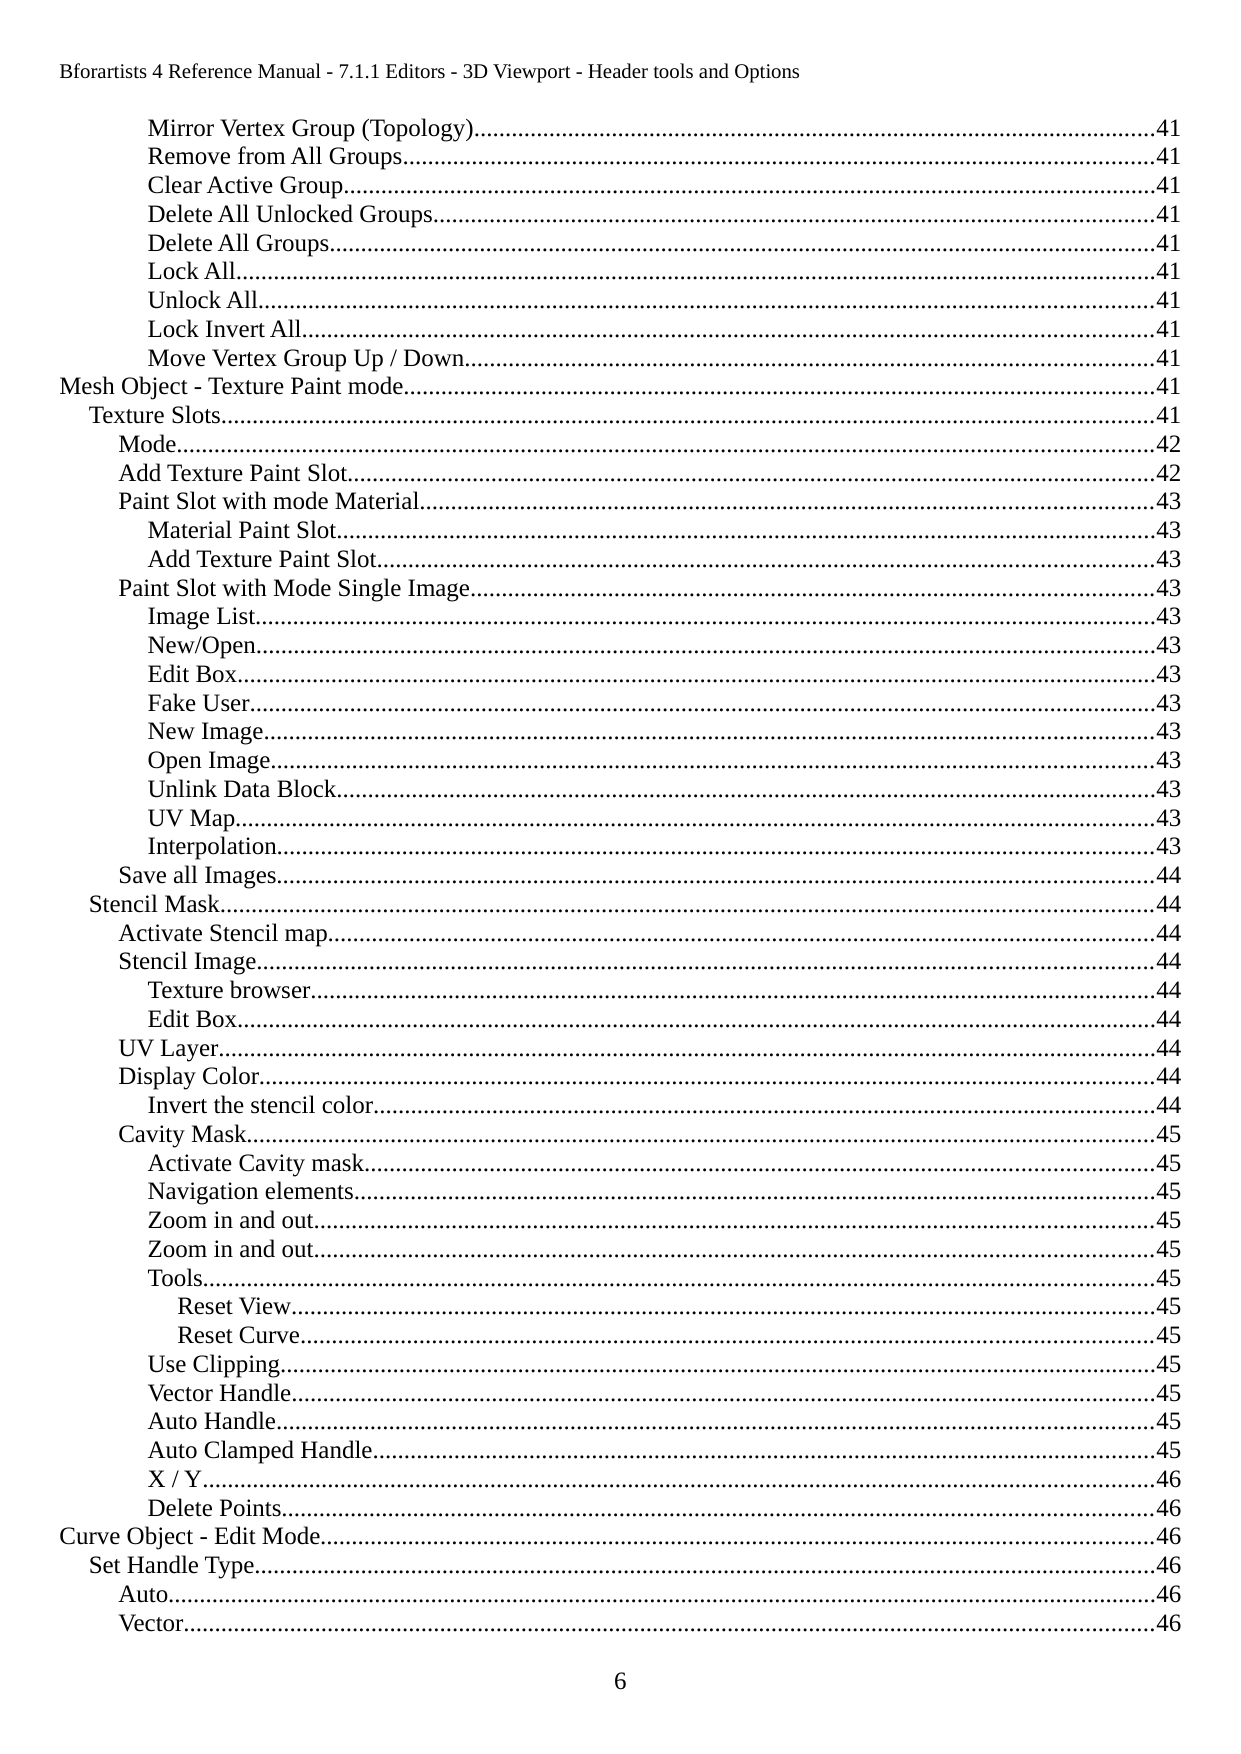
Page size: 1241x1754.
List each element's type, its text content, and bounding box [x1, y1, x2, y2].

text Auto Handle 45 [147, 1406, 1181, 1435]
text Lock All 41 [147, 256, 1181, 285]
text Save all Images 44 [118, 860, 1181, 889]
text Use Clipping 45 [147, 1349, 1181, 1378]
text Move Vertex Group Up / Down 41 [147, 343, 1181, 371]
text Activate Cavity mask 45 [147, 1148, 1181, 1176]
text Material Paint Slot 43 [147, 515, 1181, 544]
text Unlock All 41 [147, 285, 1181, 314]
text Lock Invert All 41 [147, 314, 1181, 343]
text Edit Box 44 [147, 1004, 1181, 1033]
text Tools 45 [147, 1263, 1181, 1291]
text Delete All Unlocked Groups 41 [147, 199, 1181, 228]
text Interpolation 43 [147, 831, 1181, 860]
text Paint Slot with Mode Single Image 43 [118, 573, 1181, 601]
text Curve Object - Edit Mode 46 [59, 1521, 1181, 1550]
text Auto Clamped Handle 45 [147, 1435, 1181, 1464]
text X / Y 46 [147, 1464, 1181, 1493]
text Add Texture Paint Slot 43 [147, 544, 1181, 573]
text Auto 46 [118, 1579, 1181, 1608]
text Mirror Vertex Group (Topology) 41 [147, 113, 1181, 141]
text Stencil Image 44 [118, 946, 1181, 975]
text New Image 43 [147, 716, 1181, 745]
text Mesh Object - Texture Paint mode 41 [59, 371, 1181, 400]
text Unlink Data Block 43 [147, 774, 1181, 803]
text Zoom in and out 45 [147, 1234, 1181, 1263]
text Fake User 43 [147, 688, 1181, 716]
text Set Handle Type 46 [88, 1550, 1181, 1579]
text Cavity Mask 45 [118, 1119, 1181, 1148]
text Add Texture Paint Slot 42 [118, 458, 1181, 486]
text Zoom in and out 45 [147, 1205, 1181, 1234]
text Invert the stencil color 44 [147, 1090, 1181, 1119]
text Stencil Mask 44 [88, 889, 1181, 918]
text Reset Curve 45 [177, 1320, 1181, 1349]
text Edit Box 43 [147, 659, 1181, 688]
text Vector 46 [118, 1608, 1181, 1636]
text Delete All Groups 41 [147, 228, 1181, 256]
text Texture browser 44 [147, 975, 1181, 1004]
text Activate Stencil map 44 [118, 918, 1181, 946]
text UV Layer 44 [118, 1033, 1181, 1061]
text Reset View 45 [177, 1291, 1181, 1320]
text Navigation elements 45 [147, 1176, 1181, 1205]
text Vector Handle 45 [147, 1378, 1181, 1406]
text Delete Points 46 [147, 1493, 1181, 1521]
text Remove from All Groups 41 [147, 141, 1181, 170]
text Mode 42 [118, 429, 1181, 458]
text New/Open 43 [147, 630, 1181, 659]
text Image List 43 [147, 601, 1181, 630]
text Display Color 44 [118, 1061, 1181, 1090]
text Texture Slots 41 [88, 400, 1181, 429]
text UV Map 43 [147, 803, 1181, 831]
text Open Image 43 [147, 745, 1181, 774]
text Clear Active Group 41 [147, 170, 1181, 199]
text Paint Slot with mode Material 43 [118, 486, 1181, 515]
